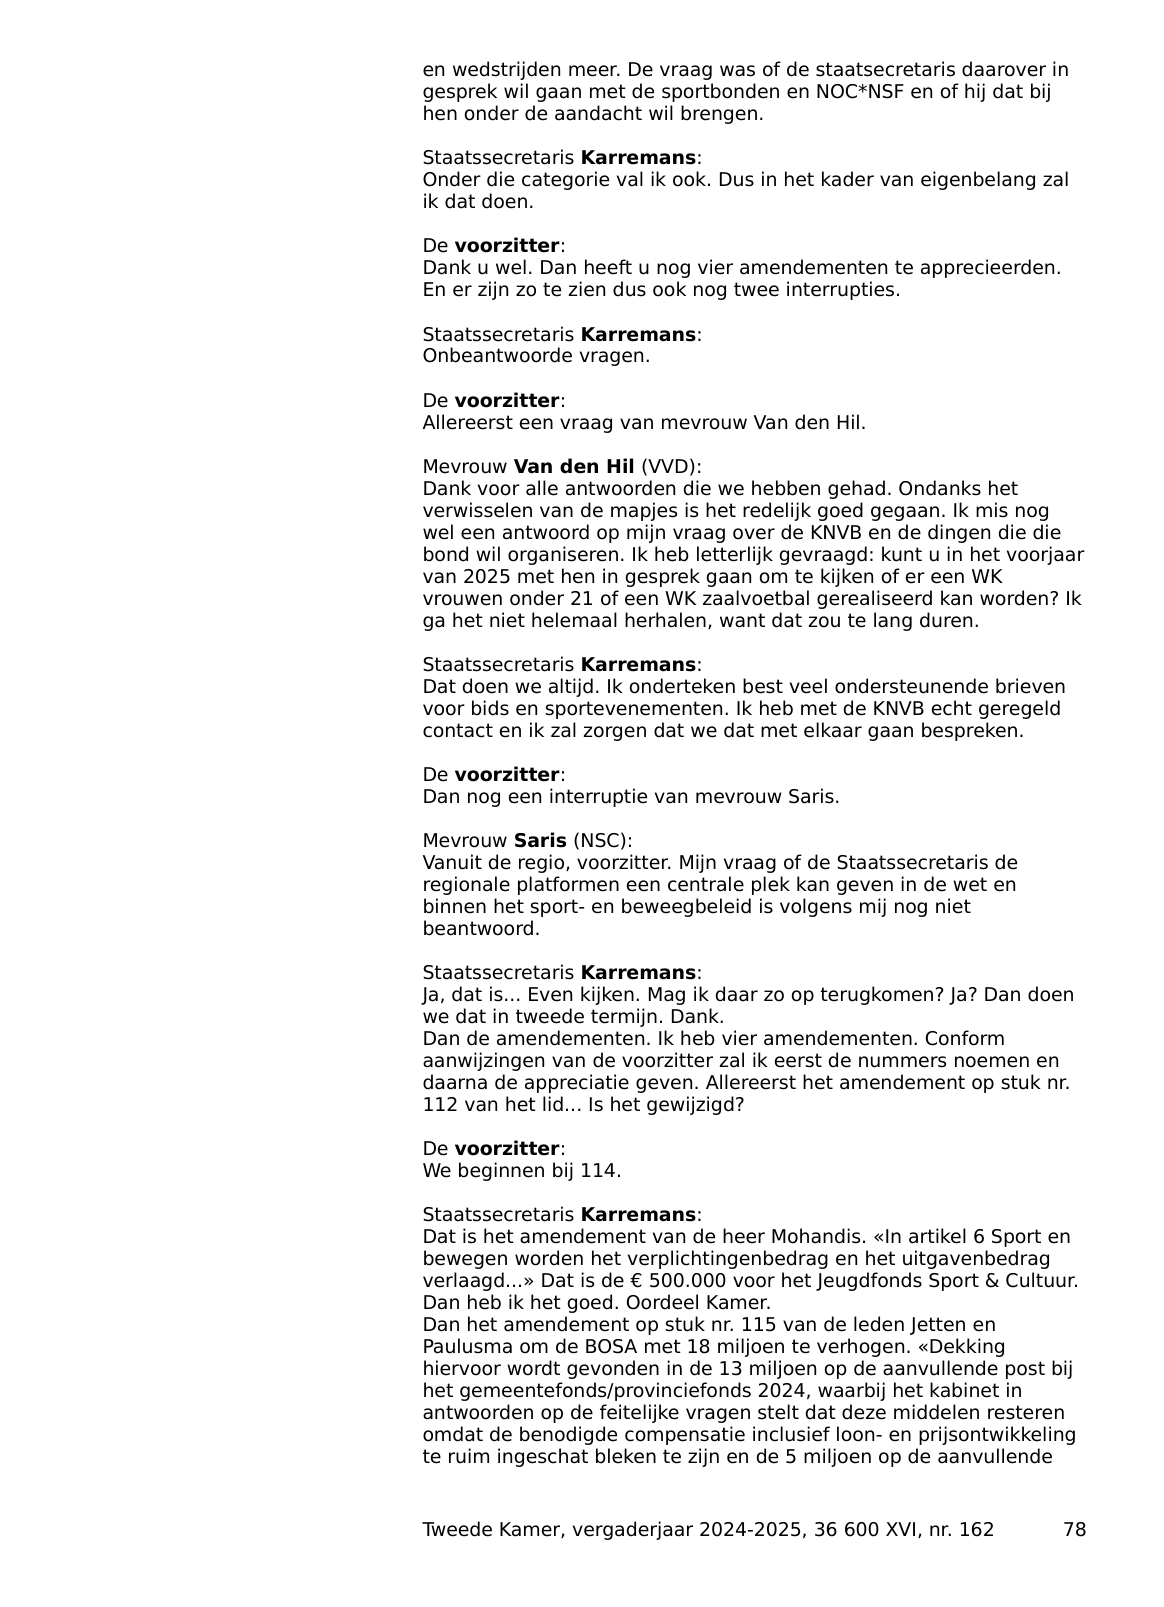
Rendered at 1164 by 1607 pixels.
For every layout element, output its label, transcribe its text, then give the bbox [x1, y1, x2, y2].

text De voorzitter: [422, 1138, 1087, 1160]
text Dan nog een interruptie van mevrouw Saris. [422, 786, 1087, 808]
text Staatssecretaris Karremans: [422, 1204, 1087, 1226]
text We beginnen bij 114. [422, 1160, 1087, 1182]
text Dat is het amendement van de heer Mohandis. «In artikel 6 Sport en bewegen worden het verplichtingenbedrag en het uitgavenbedrag verlaagd...» Dat is de € 500.000 voor het Jeugdfonds Sport & Cultuur. Dan heb ik het goed. Oordeel Kamer. [422, 1226, 1087, 1314]
text en wedstrijden meer. De vraag was of de staatsecretaris daarover in gesprek wil gaan met de sportbonden en NOC*NSF en of hij dat bij hen onder de aandacht wil brengen. [422, 59, 1087, 125]
text Allereerst een vraag van mevrouw Van den Hil. [422, 412, 1087, 433]
text Dat doen we altijd. Ik onderteken best veel ondersteunende brieven voor bids en sportevenementen. Ik heb met de KNVB echt geregeld contact en ik zal zorgen dat we dat met elkaar gaan bespreken. [422, 676, 1087, 742]
text Dank voor alle antwoorden die we hebben gehad. Ondanks het verwisselen van de mapjes is het redelijk goed gegaan. Ik mis nog wel een antwoord op mijn vraag over de KNVB en de dingen die die bond wil organiseren. Ik heb letterlijk gevraagd: kunt u in het voorjaar van 2025 met hen in gesprek gaan om te kijken of er een WK vrouwen onder 21 of een WK zaalvoetbal gerealiseerd kan worden? Ik ga het niet helemaal herhalen, want dat zou te lang duren. [422, 478, 1087, 632]
text Onbeantwoorde vragen. [422, 345, 1087, 367]
text Vanuit de regio, voorzitter. Mijn vraag of de Staatssecretaris de regionale platformen een centrale plek kan geven in de wet en binnen het sport- en beweegbeleid is volgens mij nog niet beantwoord. [422, 852, 1087, 940]
text De voorzitter: [422, 389, 1087, 412]
text Mevrouw Van den Hil (VVD): [422, 456, 1087, 478]
text Staatssecretaris Karremans: [422, 147, 1087, 169]
text Dan het amendement op stuk nr. 115 van de leden Jetten en Paulusma om de BOSA met 18 miljoen te verhogen. «Dekking hiervoor wordt gevonden in de 13 miljoen op de aanvullende post bij het gemeentefonds/provinciefonds 2024, waarbij het kabinet in antwoorden op de feitelijke vragen stelt dat deze middelen resteren omdat de benodigde compensatie inclusief loon- en prijsontwikkeling te ruim ingeschat bleken te zijn en de 5 miljoen op de aanvullende [422, 1314, 1087, 1468]
text Dank u wel. Dan heeft u nog vier amendementen te apprecieerden. En er zijn zo te zien dus ook nog twee interrupties. [422, 257, 1087, 301]
text Onder die categorie val ik ook. Dus in het kader van eigenbelang zal ik dat doen. [422, 169, 1087, 213]
text Staatssecretaris Karremans: [422, 962, 1087, 984]
text Staatssecretaris Karremans: [422, 323, 1087, 345]
text De voorzitter: [422, 764, 1087, 786]
text Staatssecretaris Karremans: [422, 654, 1087, 676]
text Ja, dat is... Even kijken. Mag ik daar zo op terugkomen? Ja? Dan doen we dat in tweede termijn. Dank. [422, 984, 1087, 1028]
text Dan de amendementen. Ik heb vier amendementen. Conform aanwijzingen van de voorzitter zal ik eerst de nummers noemen en daarna de appreciatie geven. Allereerst het amendement op stuk nr. 112 van het lid... Is het gewijzigd? [422, 1028, 1087, 1116]
text Mevrouw Saris (NSC): [422, 830, 1087, 852]
text De voorzitter: [422, 235, 1087, 257]
